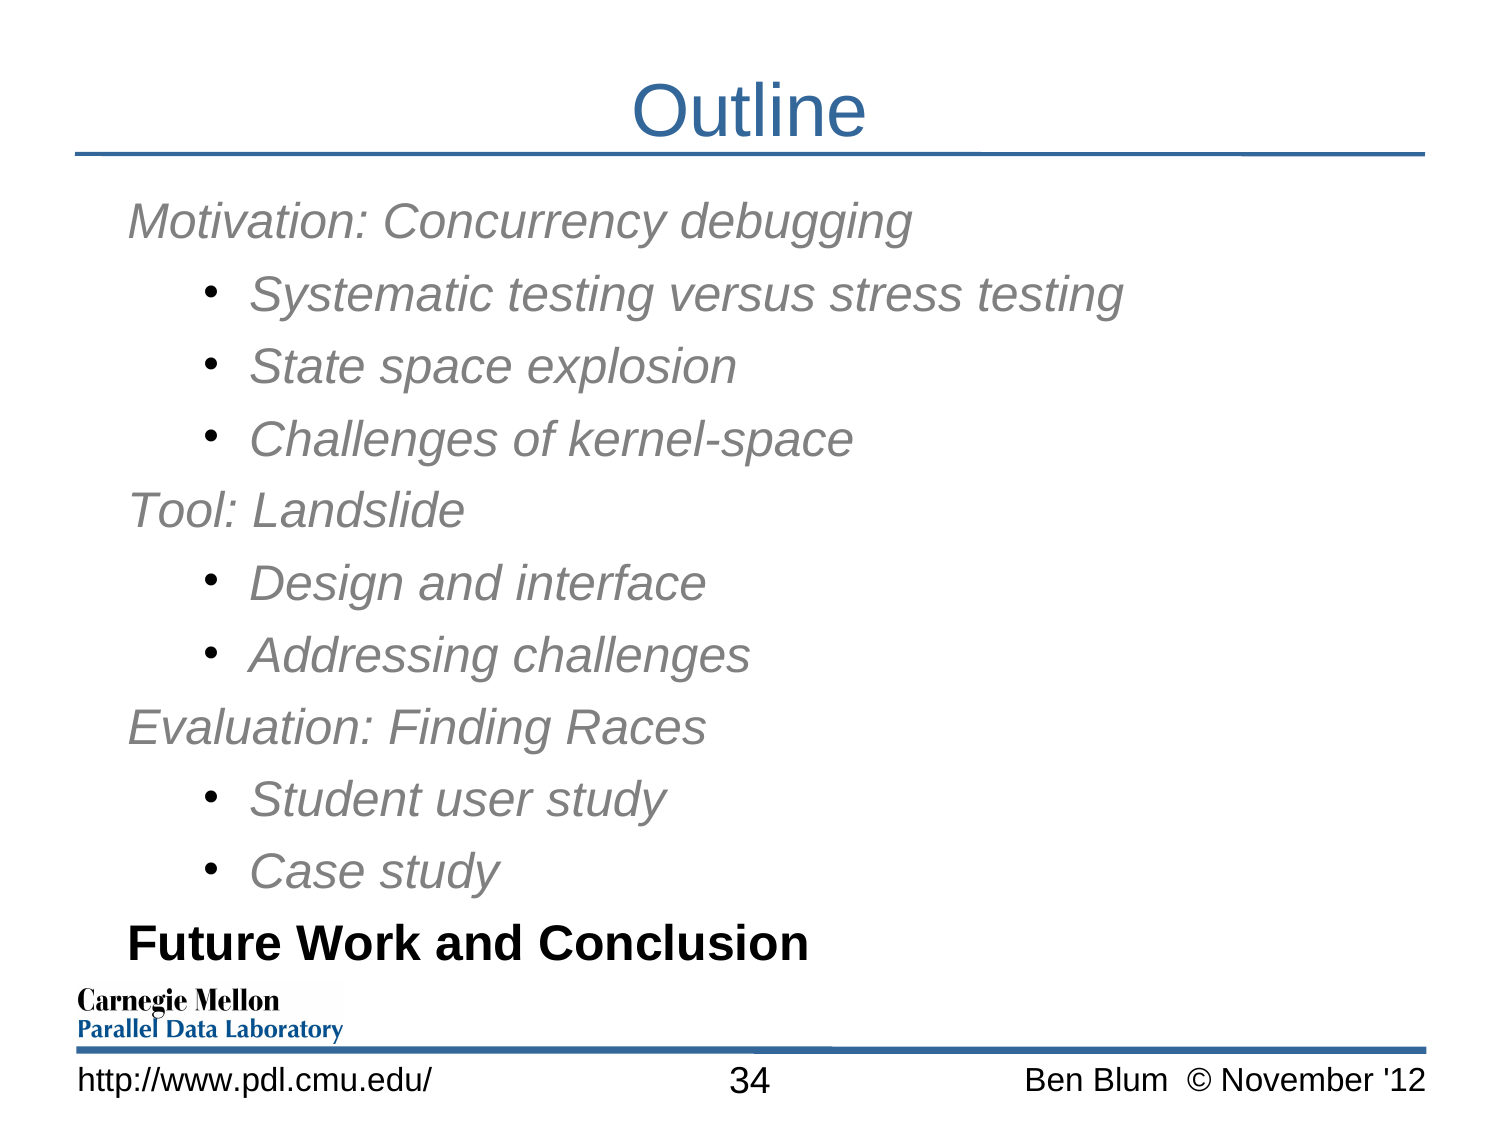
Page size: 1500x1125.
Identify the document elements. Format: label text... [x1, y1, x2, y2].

picture [77, 979, 343, 1044]
list Motivation: Concurrency debugging Systematic testing versus stress testing State space explosion Challenges of kernel-space Tool: Landslide Design and interface Addressing challenges Evaluation: Finding Races Student user study Case study Future Work and Conclusion [112, 181, 1388, 979]
title Outline [112, 50, 1388, 163]
